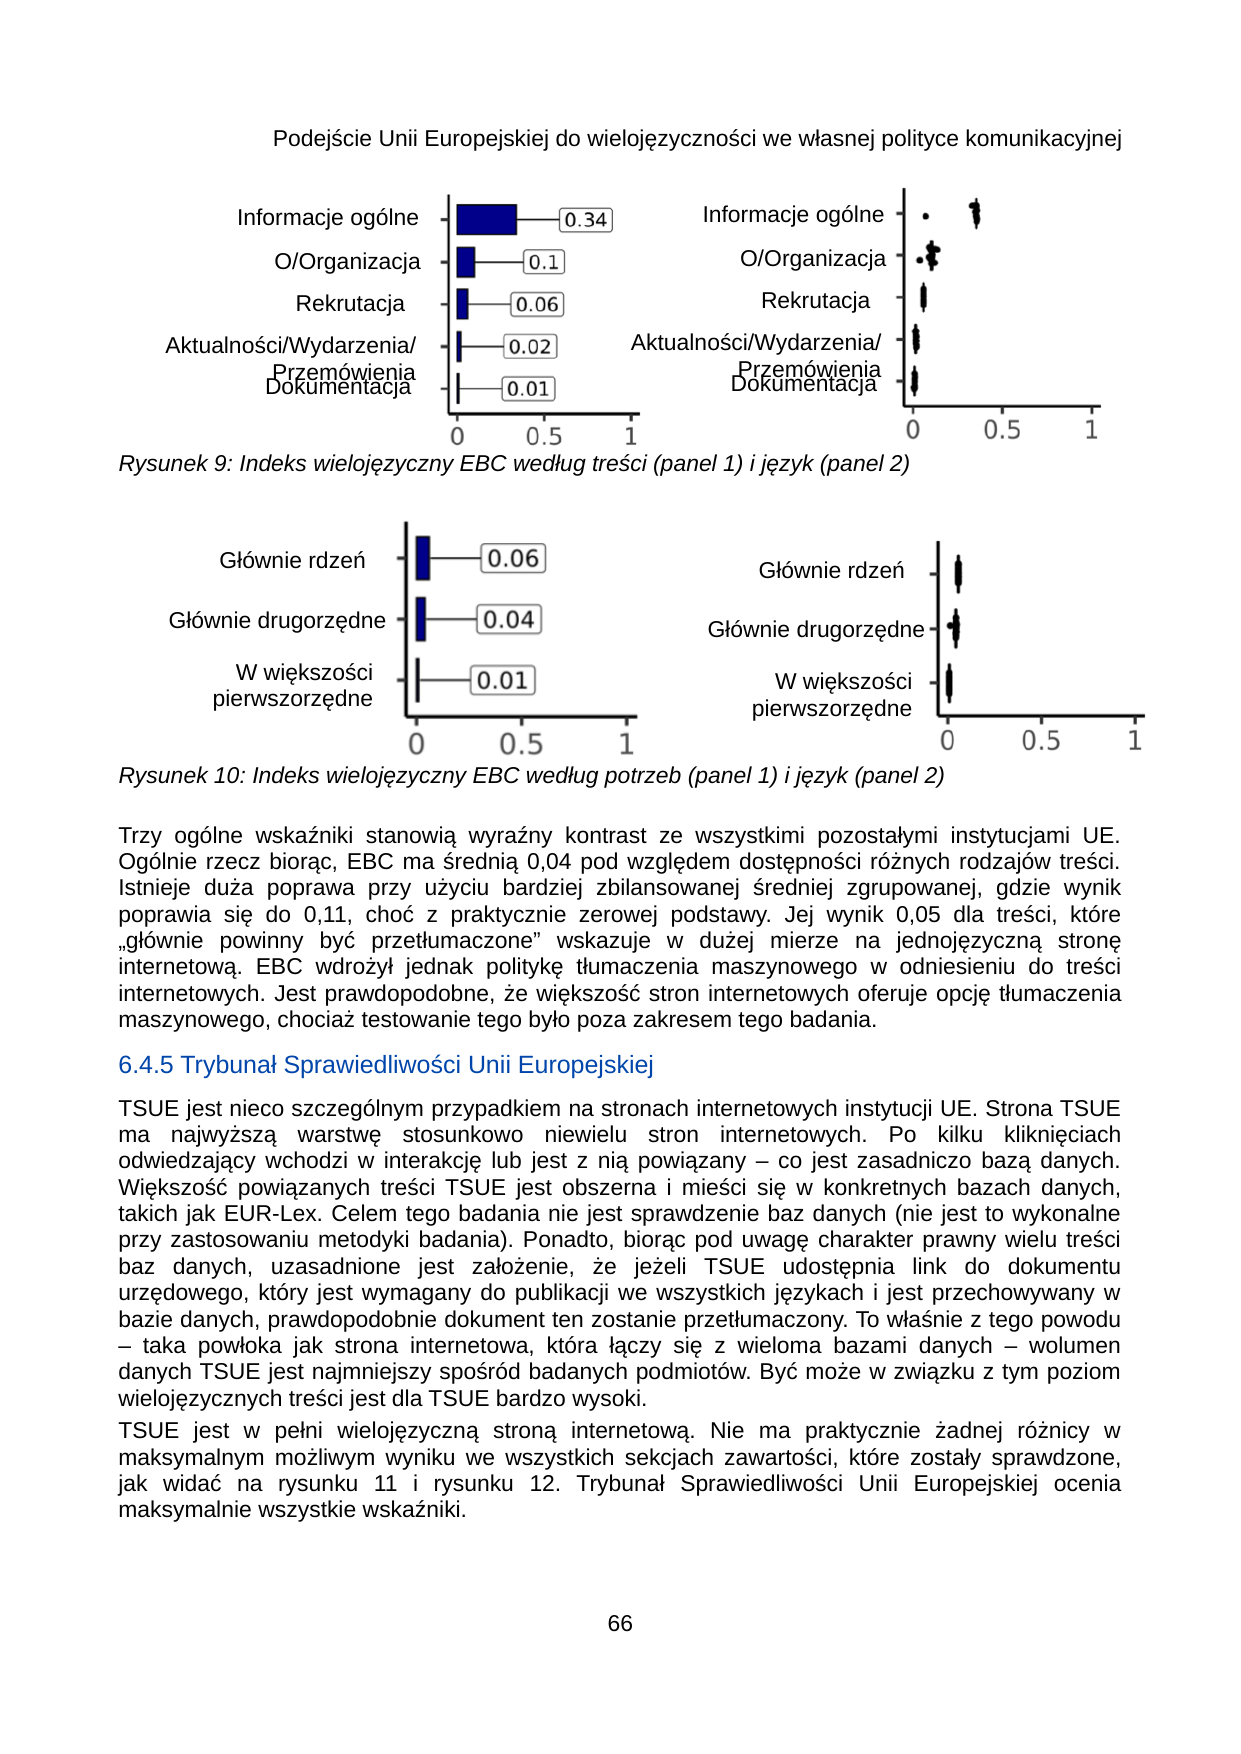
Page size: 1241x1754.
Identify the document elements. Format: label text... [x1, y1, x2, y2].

picture [635, 336, 641, 344]
picture [928, 534, 1147, 754]
picture [392, 512, 646, 763]
picture [892, 186, 1104, 441]
text Rysunek 10: Indeks wielojęzyczny EBC według potrzeb (panel 1) i język (panel 2) [118, 763, 1147, 789]
subtitle 6.4.5 Trybunał Sprawiedliwości Unii Europejskiej [118, 1050, 1122, 1079]
text Trzy ogólne wskaźniki stanowią wyraźny kontrast ze wszystkimi pozostałymi instytucjami UE. Ogólnie rzecz biorąc, EBC ma średnią 0,04 pod względem dostępności różnych rodzajów treści. Istnieje duża poprawa przy użyciu bardziej zbilansowanej średniej zgrupowanej, gdzie wynik poprawia się do 0,11, choć z praktycznie zerowej podstawy. Jej wynik 0,05 dla treści, które „głównie powinny być przetłumaczone” wskazuje w dużej mierze na jednojęzyczną stronę internetową. EBC wdrożył jednak politykę tłumaczenia maszynowego w odniesieniu do treści internetowych. Jest prawdopodobne, że większość stron internetowych oferuje opcję tłumaczenia maszynowego, chociaż testowanie tego było poza zakresem tego badania. [118, 822, 1122, 1032]
text TSUE jest nieco szczególnym przypadkiem na stronach internetowych instytucji UE. Strona TSUE ma najwyższą warstwę stosunkowo niewielu stron internetowych. Po kilku kliknięciach odwiedzający wchodzi w interakcję lub jest z nią powiązany – co jest zasadniczo bazą danych. Większość powiązanych treści TSUE jest obszerna i mieści się w konkretnych bazach danych, takich jak EUR-Lex. Celem tego badania nie jest sprawdzenie baz danych (nie jest to wykonalne przy zastosowaniu metodyki badania). Ponadto, biorąc pod uwagę charakter prawny wielu treści baz danych, uzasadnione jest założenie, że jeżeli TSUE udostępnia link do dokumentu urzędowego, który jest wymagany do publikacji we wszystkich językach i jest przechowywany w bazie danych, prawdopodobnie dokument ten zostanie przetłumaczony. To właśnie z tego powodu – taka powłoka jak strona internetowa, która łączy się z wieloma bazami danych – wolumen danych TSUE jest najmniejszy spośród badanych podmiotów. Być może w związku z tym poziom wielojęzycznych treści jest dla TSUE bardzo wysoki. [118, 1095, 1122, 1411]
text TSUE jest w pełni wielojęzyczną stroną internetową. Nie ma praktycznie żadnej różnicy w maksymalnym możliwym wyniku we wszystkich sekcjach zawartości, które zostały sprawdzone, jak widać na rysunku 11 i rysunku 12. Trybunał Sprawiedliwości Unii Europejskiej ocenia maksymalnie wszystkie wskaźniki. [118, 1417, 1122, 1523]
text Rysunek 9: Indeks wielojęzyczny EBC według treści (panel 1) i język (panel 2) [118, 450, 1104, 476]
picture [440, 187, 643, 450]
